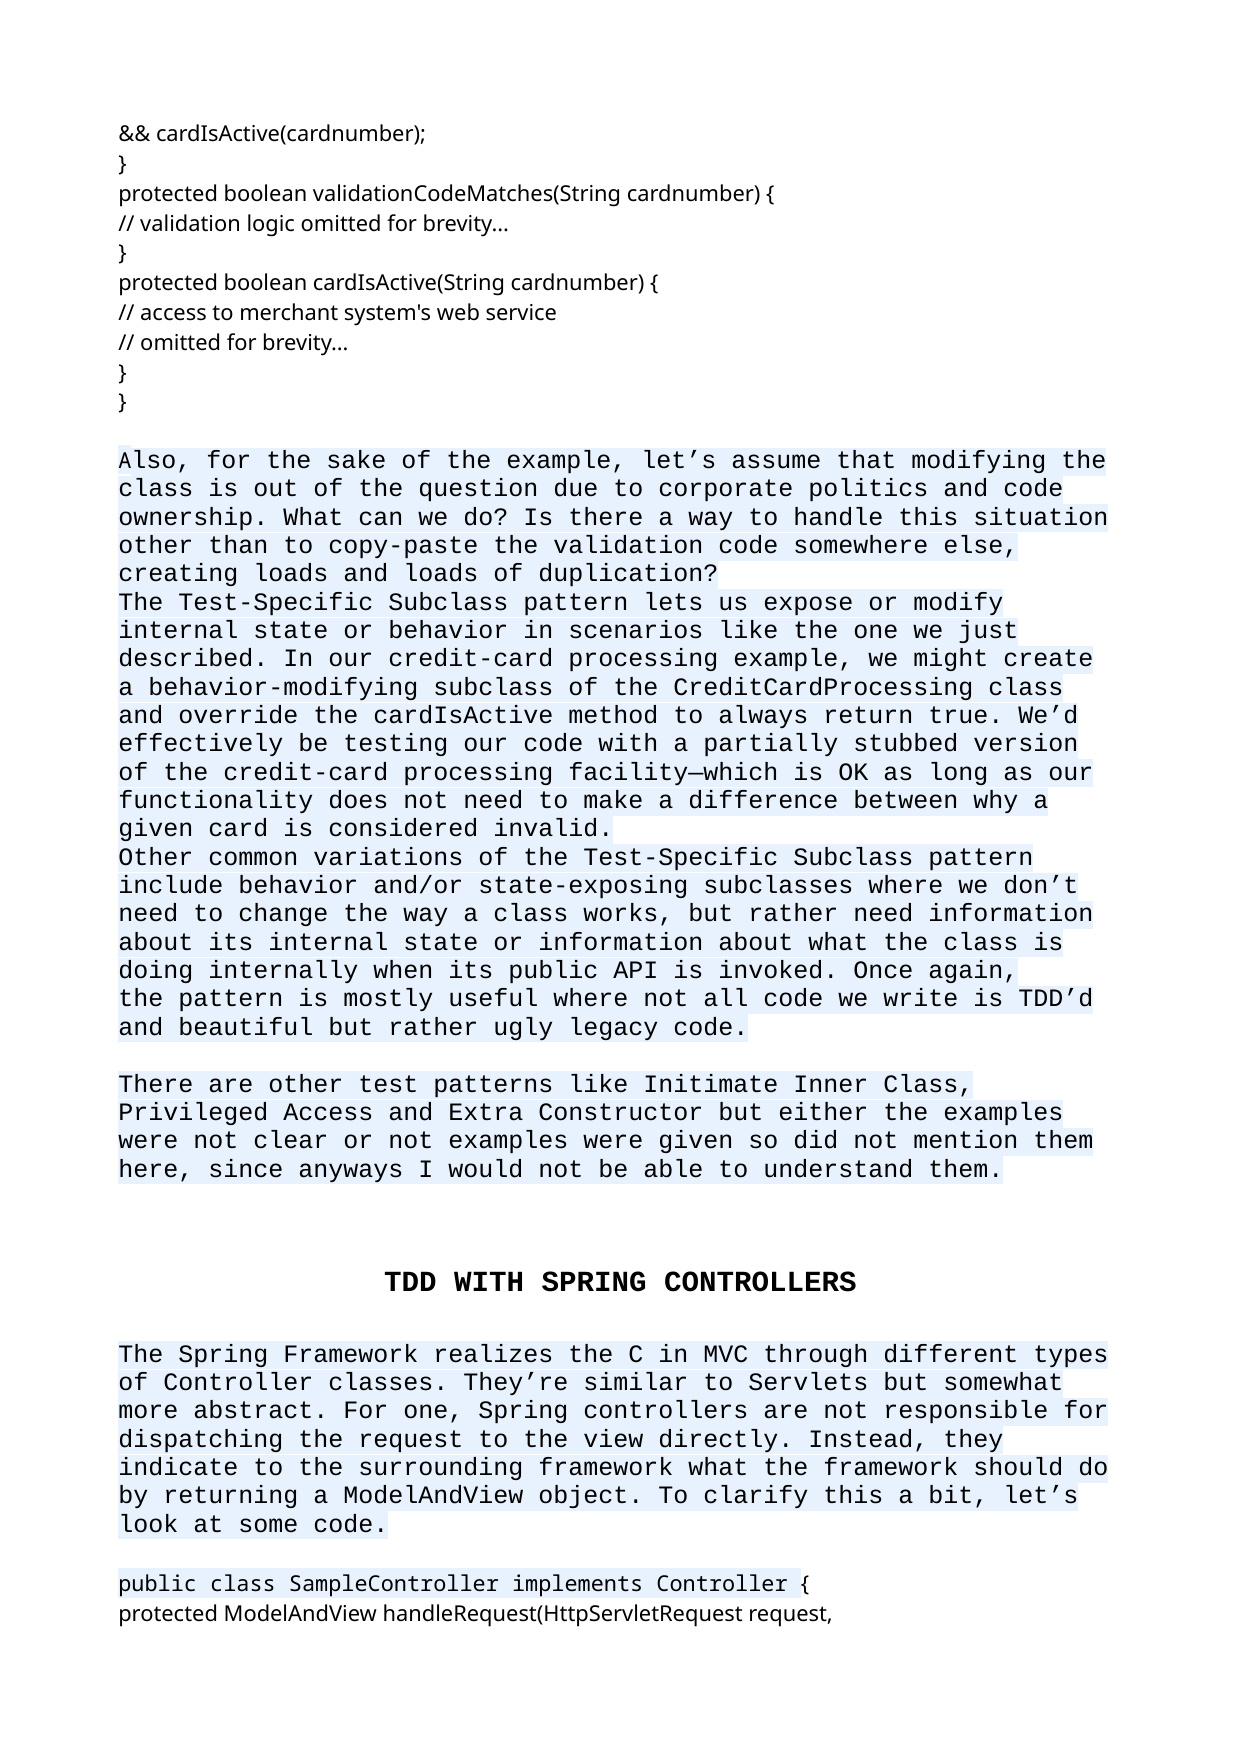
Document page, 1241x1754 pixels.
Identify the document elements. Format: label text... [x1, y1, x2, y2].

text } [118, 148, 1122, 178]
text && cardIsActive(cardnumber); [118, 118, 1122, 148]
text The Test-Specific Subclass pattern lets us expose or modify internal state or behavior in scenarios like the one we just described. In our credit-card processing example, we might create a behavior-modifying subclass of the CreditCardProcessing class and override the cardIsActive method to always return true. We’d [118, 589, 1122, 731]
text the pattern is mostly useful where not all code we write is TDD’d and beautiful but rather ugly legacy code. [118, 986, 1122, 1042]
text } [118, 237, 1122, 267]
subtitle TDD WITH SPRING CONTROLLERS [118, 1267, 1122, 1300]
text effectively be testing our code with a partially stubbed version of the credit-card processing facility—which is OK as long as our functionality does not need to make a difference between why a given card is considered invalid. [118, 731, 1122, 844]
text // validation logic omitted for brevity... [118, 207, 1122, 237]
text // omitted for brevity... [118, 327, 1122, 356]
text Also, for the sake of the example, let’s assume that modifying the class is out of the question due to corporate politics and code ownership. What can we do? Is there a way to handle this situation other than to copy-paste the validation code somewhere else, creating loads and loads of duplication? [118, 445, 1122, 589]
text public class SampleController implements Controller { [118, 1568, 1122, 1598]
text // access to merchant system's web service [118, 297, 1122, 327]
text protected boolean cardIsActive(String cardnumber) { [118, 267, 1122, 297]
text protected ModelAndView handleRequest(HttpServletRequest request, [118, 1598, 1122, 1628]
text } [118, 356, 1122, 386]
text There are other test patterns like Initimate Inner Class, Privileged Access and Extra Constructor but either the examples were not clear or not examples were given so did not mention them here, since anyways I would not be able to understand them. [118, 1071, 1122, 1184]
text } [118, 386, 1122, 416]
text Other common variations of the Test-Specific Subclass pattern include behavior and/or state-exposing subclasses where we don’t need to change the way a class works, but rather need information about its internal state or information about what the class is doing internally when its public API is invoked. Once again, [118, 844, 1122, 986]
text The Spring Framework realizes the C in MVC through different types of Controller classes. They’re similar to Servlets but somewhat more abstract. For one, Spring controllers are not responsible for dispatching the request to the view directly. Instead, they indicate to the surrounding framework what the framework should do by returning a ModelAndView object. To clarify this a bit, let’s look at some code. [118, 1341, 1122, 1539]
text protected boolean validationCodeMatches(String cardnumber) { [118, 178, 1122, 207]
